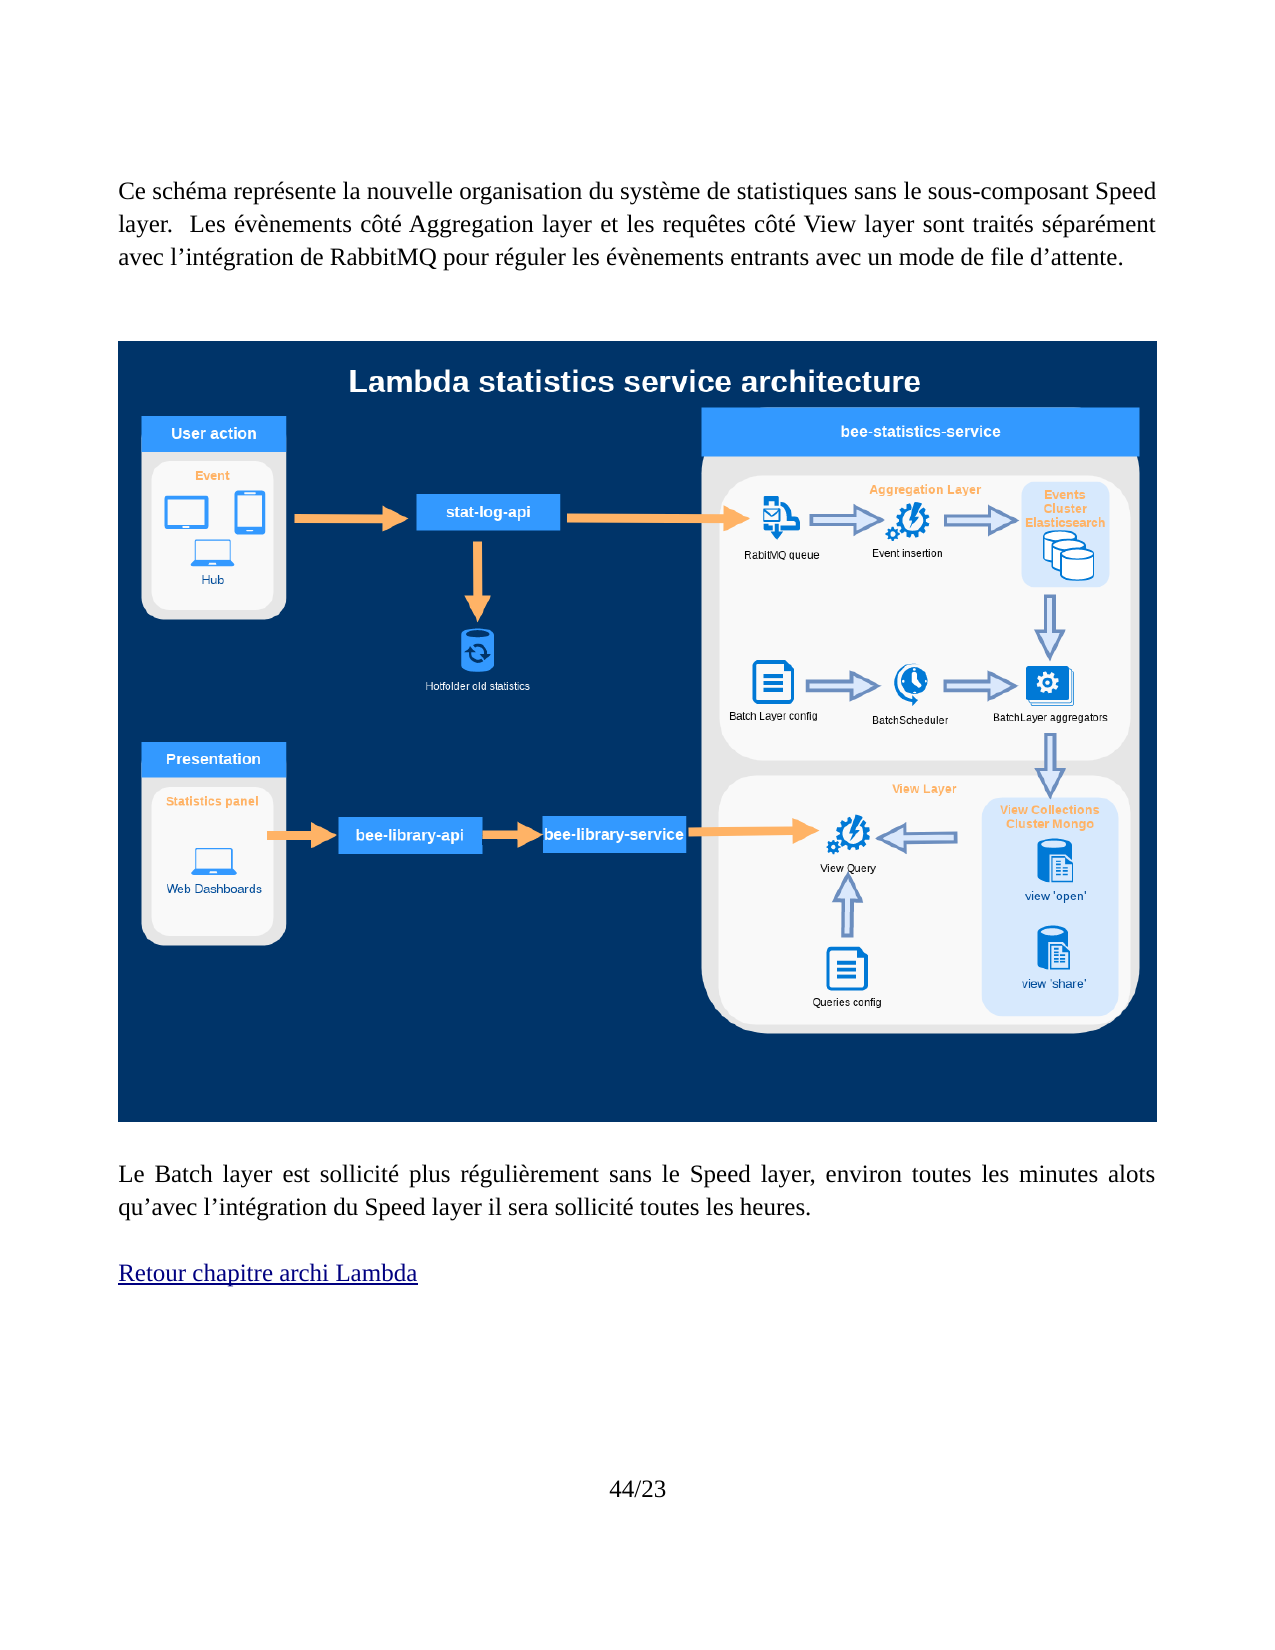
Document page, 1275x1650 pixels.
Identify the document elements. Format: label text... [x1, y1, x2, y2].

text Retour chapitre archi Lambda [118, 1258, 1157, 1287]
picture [118, 341, 1157, 1122]
text Le Batch layer est sollicité plus régulièrement sans le Speed layer, environ toutes les minutes alots qu’avec l’intégration du Speed layer il sera sollicité toutes les heures. [118, 1159, 1157, 1221]
text Ce schéma représente la nouvelle organisation du système de statistiques sans le sous-composant Speed layer. Les évènements côté Aggregation layer et les requêtes côté View layer sont traités séparément avec l’intégration de RabbitMQ pour réguler les évènements entrants avec un mode de file d’attente. [118, 176, 1157, 271]
